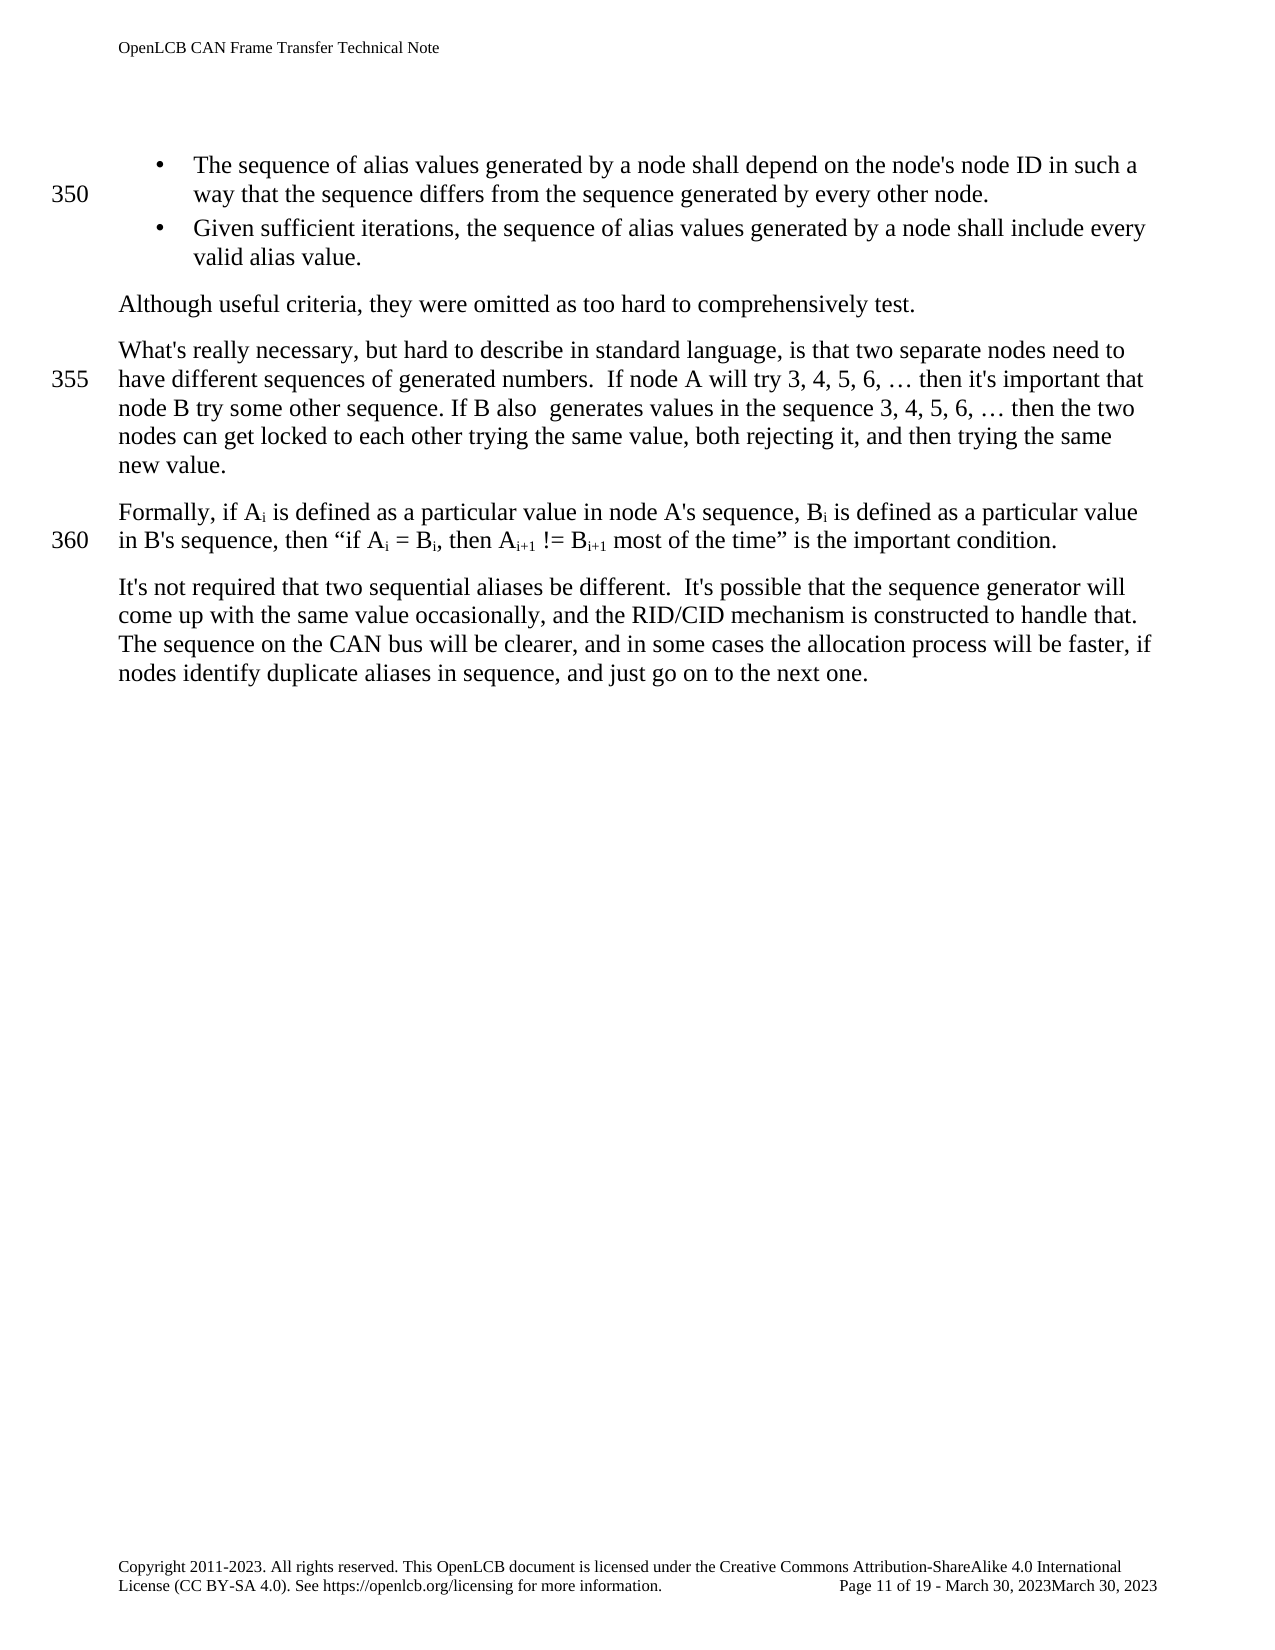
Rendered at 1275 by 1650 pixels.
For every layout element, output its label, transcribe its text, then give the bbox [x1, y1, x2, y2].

text Although useful criteria, they were omitted as too hard to comprehensively test. [118, 289, 1157, 317]
text Formally, if Ai is defined as a particular value in node A's sequence, Bi is defined as a particular value in B's sequence, then “if Ai = Bi, then Ai+1 != Bi+1 most of the time” is the important condition. [118, 497, 1157, 554]
list Given sufficient iterations, the sequence of alias values generated by a node shall include every valid alias value. [156, 213, 1157, 271]
list The sequence of alias values generated by a node shall depend on the node's node ID in such a way that the sequence differs from the sequence generated by every other node. [156, 150, 1157, 207]
text What's really necessary, but hard to describe in standard language, is that two separate nodes need to have different sequences of generated numbers. If node A will try 3, 4, 5, 6, … then it's important that node B try some other sequence. If B also generates values in the sequence 3, 4, 5, 6, … then the two nodes can get locked to each other trying the same value, both rejecting it, and then trying the same new value. [118, 335, 1157, 479]
text It's not required that two sequential aliases be different. It's possible that the sequence generator will come up with the same value occasionally, and the RID/CID mechanism is constructed to handle that. The sequence on the CAN bus will be clearer, and in some cases the allocation process will be faster, if nodes identify duplicate aliases in sequence, and just go on to the next one. [118, 572, 1157, 687]
